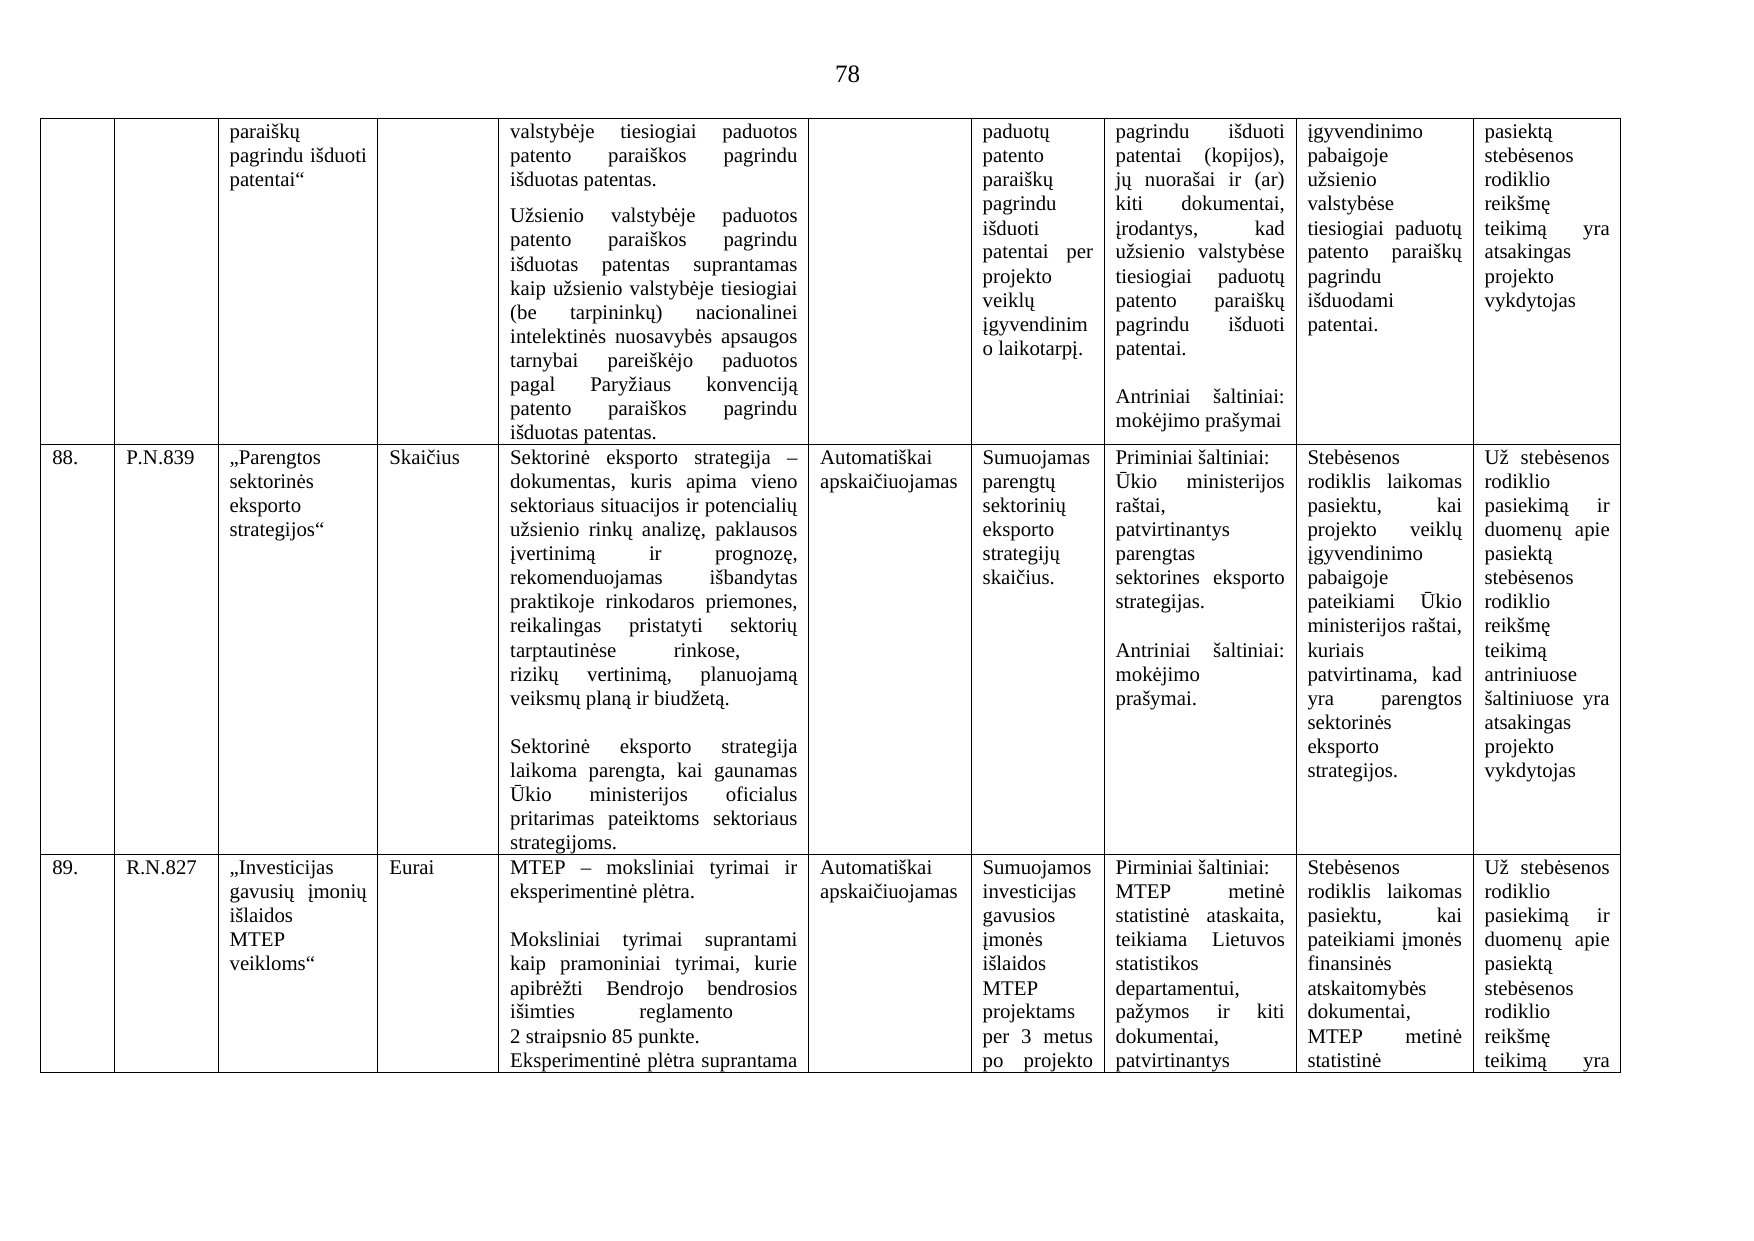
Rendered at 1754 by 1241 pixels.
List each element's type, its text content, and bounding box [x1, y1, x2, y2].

table_cell pasiektą stebėsenos rodiklio reikšmę teikimą yra atsakingas projekto vykdytojas [1474, 119, 1620, 444]
table_cell P.N.839 [115, 445, 218, 854]
table_cell įgyvendinimo pabaigoje užsienio valstybėse tiesiogiai paduotų patento paraiškų pagrindu išduodami patentai. [1297, 119, 1473, 444]
table_cell Stebėsenos rodiklis laikomas pasiektu, kai pateikiami įmonės finansinės atskaitomybės dokumentai, MTEP metinė statistinė [1297, 855, 1473, 1072]
table_cell valstybėje tiesiogiai paduotos patento paraiškos pagrindu išduotas patentas. Užsienio valstybėje paduotos patento paraiškos pagrindu išduotas patentas suprantamas kaip užsienio valstybėje tiesiogiai (be tarpininkų) nacionalinei intelektinės nuosavybės apsaugos tarnybai pareiškėjo paduotos pagal Paryžiaus konvenciją patento paraiškos pagrindu išduotas patentas. [499, 119, 808, 444]
table_cell 88. [41, 445, 114, 854]
table_cell Sektorinė eksporto strategija – dokumentas, kuris apima vieno sektoriaus situacijos ir potencialių užsienio rinkų analizę, paklausos įvertinimą ir prognozę, rekomenduojamas išbandytas praktikoje rinkodaros priemones, reikalingas pristatyti sektorių tarptautinėse rinkose, rizikų vertinimą, planuojamą veiksmų planą ir biudžetą. Sektorinė eksporto strategija laikoma parengta, kai gaunamas Ūkio ministerijos oficialus pritarimas pateiktoms sektoriaus strategijoms. [499, 445, 808, 854]
table_cell [809, 119, 971, 444]
table_cell Už stebėsenos rodiklio pasiekimą ir duomenų apie pasiektą stebėsenos rodiklio reikšmę teikimą yra [1474, 855, 1620, 1072]
table_cell 89. [41, 855, 114, 1072]
table_cell Eurai [378, 855, 498, 1072]
table_cell [41, 119, 114, 444]
table_cell R.N.827 [115, 855, 218, 1072]
table_cell paraiškų pagrindu išduoti patentai“ [219, 119, 377, 444]
table_cell Sumuojamos investicijas gavusios įmonės išlaidos MTEP projektams per 3 metus po projekto [972, 855, 1104, 1072]
table_cell paduotų patento paraiškų pagrindu išduoti patentai per projekto veiklų įgyvendinimo laikotarpį. [972, 119, 1104, 444]
table_cell Pirminiai šaltiniai: MTEP metinė statistinė ataskaita, teikiama Lietuvos statistikos departamentui, pažymos ir kiti dokumentai, patvirtinantys [1105, 855, 1296, 1072]
table_cell Sumuojamas parengtų sektorinių eksporto strategijų skaičius. [972, 445, 1104, 854]
table_cell [378, 119, 498, 444]
table_cell Priminiai šaltiniai: Ūkio ministerijos raštai, patvirtinantys parengtas sektorines eksporto strategijas. Antriniai šaltiniai: mokėjimo prašymai. [1105, 445, 1296, 854]
table_cell Už stebėsenos rodiklio pasiekimą ir duomenų apie pasiektą stebėsenos rodiklio reikšmę teikimą antriniuose šaltiniuose yra atsakingas projekto vykdytojas [1474, 445, 1620, 854]
table_cell MTEP – moksliniai tyrimai ir eksperimentinė plėtra. Moksliniai tyrimai suprantami kaip pramoniniai tyrimai, kurie apibrėžti Bendrojo bendrosios išimties reglamento 2 straipsnio 85 punkte. Eksperimentinė plėtra suprantama [499, 855, 808, 1072]
table_cell „Investicijas gavusių įmonių išlaidos MTEP veikloms“ [219, 855, 377, 1072]
table_cell Automatiškai apskaičiuojamas [809, 855, 971, 1072]
table_cell pagrindu išduoti patentai (kopijos), jų nuorašai ir (ar) kiti dokumentai, įrodantys, kad užsienio valstybėse tiesiogiai paduotų patento paraiškų pagrindu išduoti patentai. Antriniai šaltiniai: mokėjimo prašymai [1105, 119, 1296, 444]
table_cell Stebėsenos rodiklis laikomas pasiektu, kai projekto veiklų įgyvendinimo pabaigoje pateikiami Ūkio ministerijos raštai, kuriais patvirtinama, kad yra parengtos sektorinės eksporto strategijos. [1297, 445, 1473, 854]
table_cell „Parengtos sektorinės eksporto strategijos“ [219, 445, 377, 854]
table_cell Skaičius [378, 445, 498, 854]
table_cell Automatiškai apskaičiuojamas [809, 445, 971, 854]
table_cell [115, 119, 218, 444]
